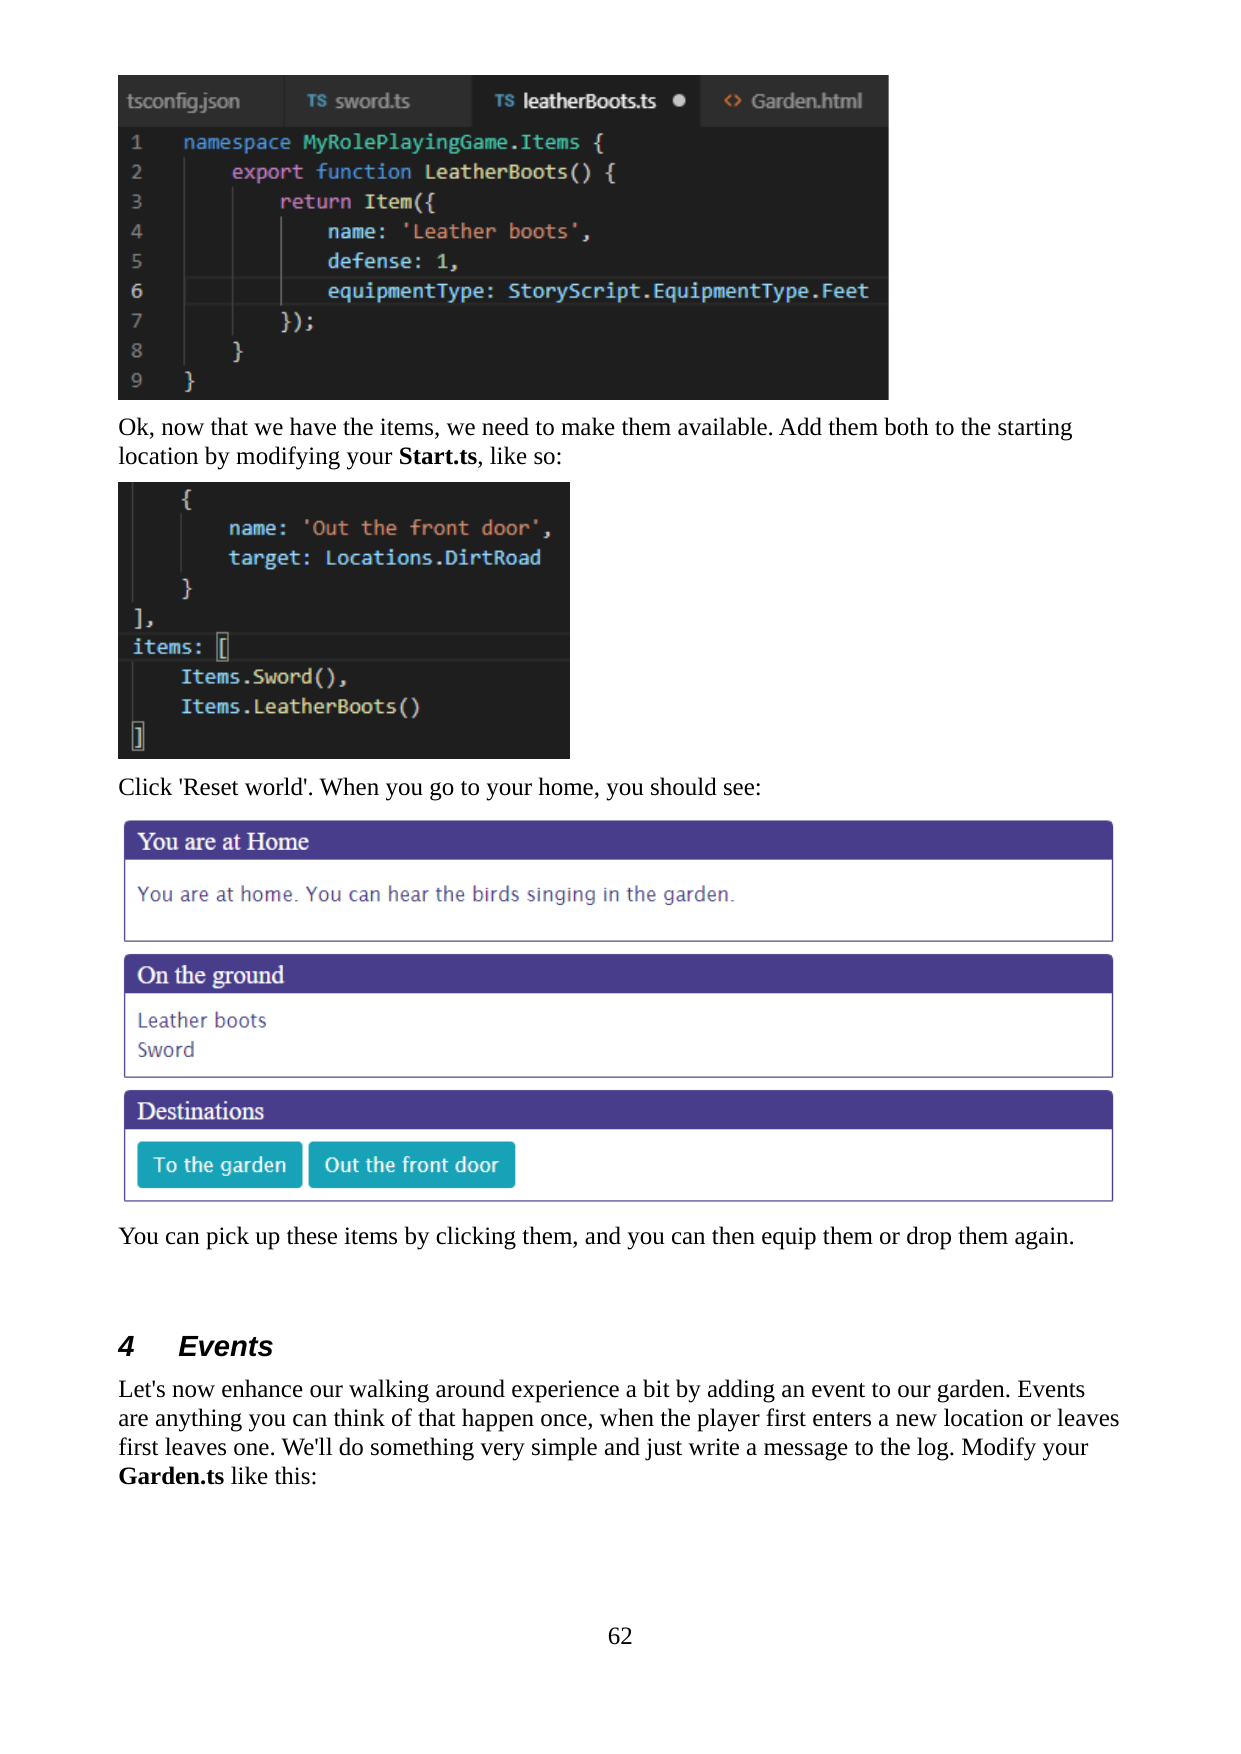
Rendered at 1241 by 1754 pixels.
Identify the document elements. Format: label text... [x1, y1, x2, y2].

text Let's now enhance our walking around experience a bit by adding an event to our garden. Events are anything you can think of that happen once, when the player first enters a new location or leaves first leaves one. We'll do something very simple and just write a message to the log. Modify your Garden.ts like this: [118, 1374, 1122, 1489]
text Click 'Reset world'. When you go to your home, you should see: [118, 772, 1122, 800]
text Ok, now that we have the items, we need to make them available. Add them both to the starting location by modifying your Start.ts, like so: [118, 412, 1122, 470]
text You can pick up these items by clicking them, and you can then equip them or drop them again. [118, 1221, 1122, 1250]
subtitle Events [118, 1328, 1122, 1362]
